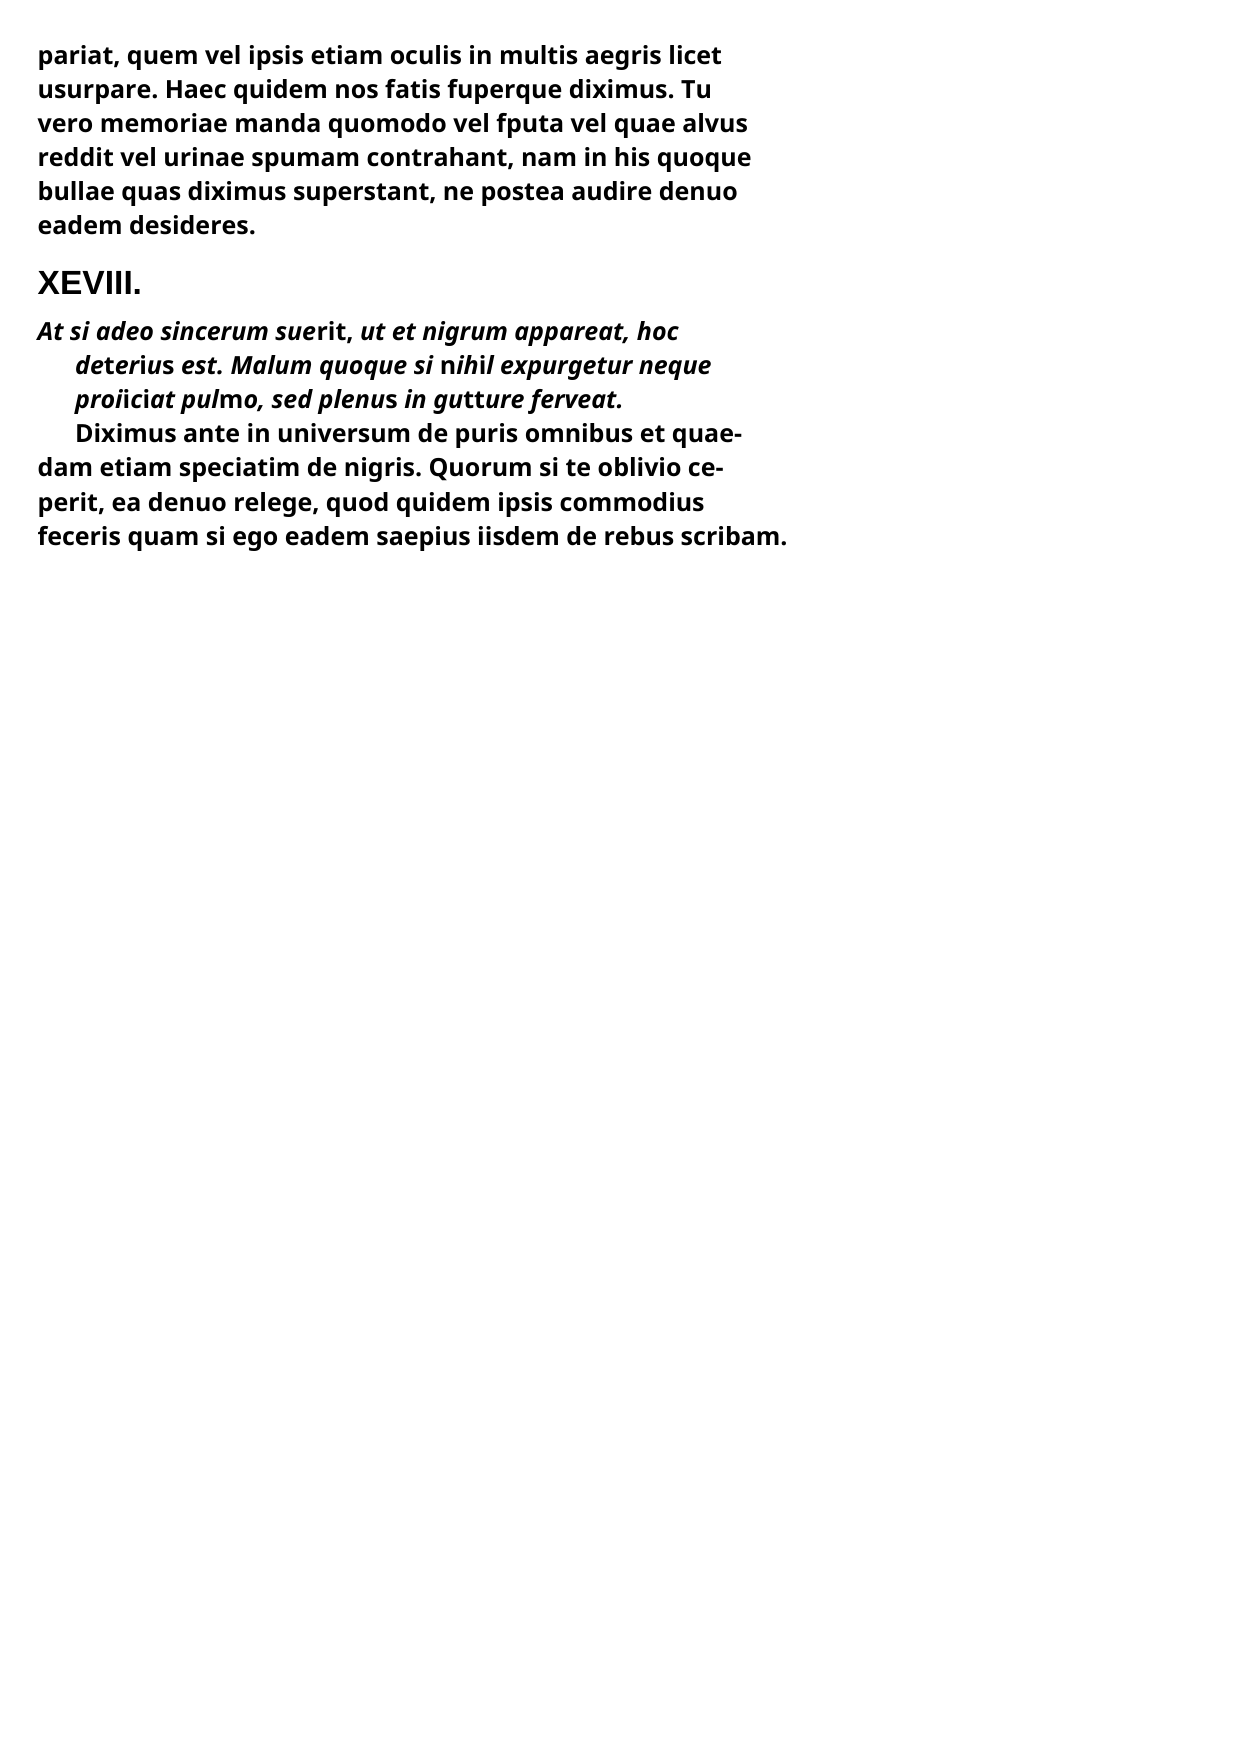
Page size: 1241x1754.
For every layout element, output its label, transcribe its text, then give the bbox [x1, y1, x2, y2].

subtitle XEVIII. [37, 263, 1203, 301]
text pariat, quem vel ipsis etiam oculis in multis aegris licet usurpare. Haec quidem nos fatis fuperque diximus. Tu vero memoriae manda quomodo vel fputa vel quae alvus reddit vel urinae spumam contrahant, nam in his quoque bullae quas diximus superstant, ne postea audire denuo eadem desideres. [37, 37, 1203, 242]
text Diximus ante in universum de puris omnibus et quae- dam etiam speciatim de nigris. Quorum si te oblivio ce- perit, ea denuo relege, quod quidem ipsis commodius feceris quam si ego eadem saepius iisdem de rebus scribam. [37, 416, 1203, 552]
text At si adeo sincerum suerit, ut et nigrum appareat, hoc deterius est. Malum quoque si nihil expurgetur neque proiiciat pulmo, sed plenus in gutture ferveat. [37, 314, 1203, 416]
